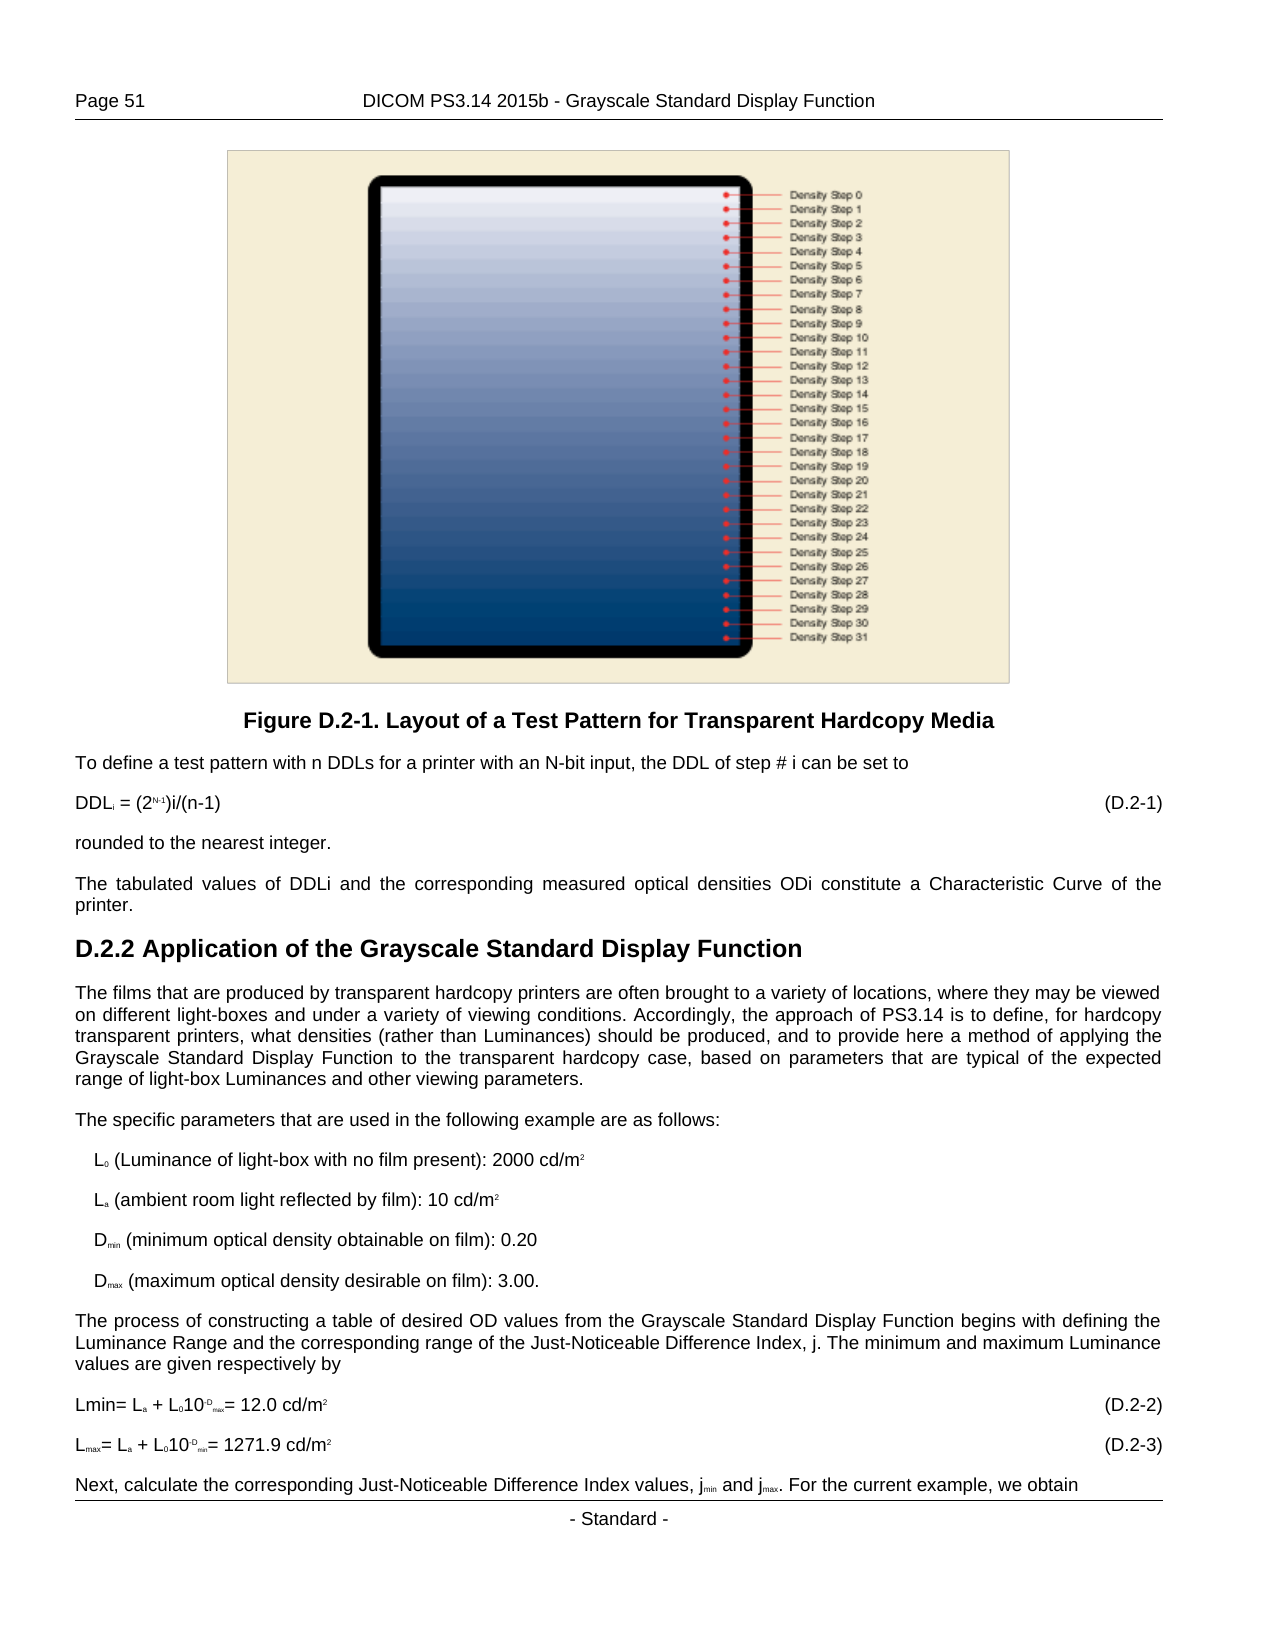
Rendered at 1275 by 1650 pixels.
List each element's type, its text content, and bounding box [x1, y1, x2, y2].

table_header (D.2-2) [1095, 1393, 1162, 1415]
text Next, calculate the corresponding Just-Noticeable Difference Index values, jmin and jmax. For the current example, we obtain [75, 1474, 1162, 1496]
text L0 (Luminance of light-box with no film present): 2000 cd/m2 [94, 1149, 1162, 1170]
text The specific parameters that are used in the following example are as follows: [75, 1108, 1162, 1130]
text The films that are produced by transparent hardcopy printers are often brought to a variety of locations, where they may be viewed on different light-boxes and under a variety of viewing conditions. Accordingly, the approach of PS3.14 is to define, for hardcopy transparent printers, what densities (rather than Luminances) should be produced, and to provide here a method of applying the Grayscale Standard Display Function to the transparent hardcopy case, based on parameters that are typical of the expected range of light-box Luminances and other viewing parameters. [75, 982, 1162, 1089]
table_header (D.2-3) [1095, 1434, 1162, 1455]
table_header Lmin= La + L010-Dmax= 12.0 cd/m2 [75, 1393, 1094, 1415]
text D.2.2 Application of the Grayscale Standard Display Function [75, 934, 1162, 963]
text Figure D.2-1. Layout of a Test Pattern for Transparent Hardcopy Media [75, 707, 1162, 733]
text The tabulated values of DDLi and the corresponding measured optical densities ODi constitute a Characteristic Curve of the printer. [75, 872, 1162, 916]
text Dmin (minimum optical density obtainable on film): 0.20 [94, 1229, 1162, 1251]
text The process of constructing a table of desired OD values from the Grayscale Standard Display Function begins with defining the Luminance Range and the corresponding range of the Just-Noticeable Difference Index, j. The minimum and maximum Luminance values are given respectively by [75, 1310, 1162, 1374]
picture [226, 150, 1011, 685]
text To define a test pattern with n DDLs for a printer with an N-bit input, the DDL of step # i can be set to [75, 751, 1162, 773]
text rounded to the nearest integer. [75, 832, 1162, 854]
text La (ambient room light reflected by film): 10 cd/m2 [94, 1189, 1162, 1211]
table_header Lmax= La + L010-Dmin= 1271.9 cd/m2 [75, 1434, 1094, 1455]
table_header (D.2-1) [1095, 792, 1162, 813]
table_header DDLi = (2N-1)i/(n-1) [75, 792, 1094, 813]
text Dmax (maximum optical density desirable on film): 3.00. [94, 1269, 1162, 1291]
